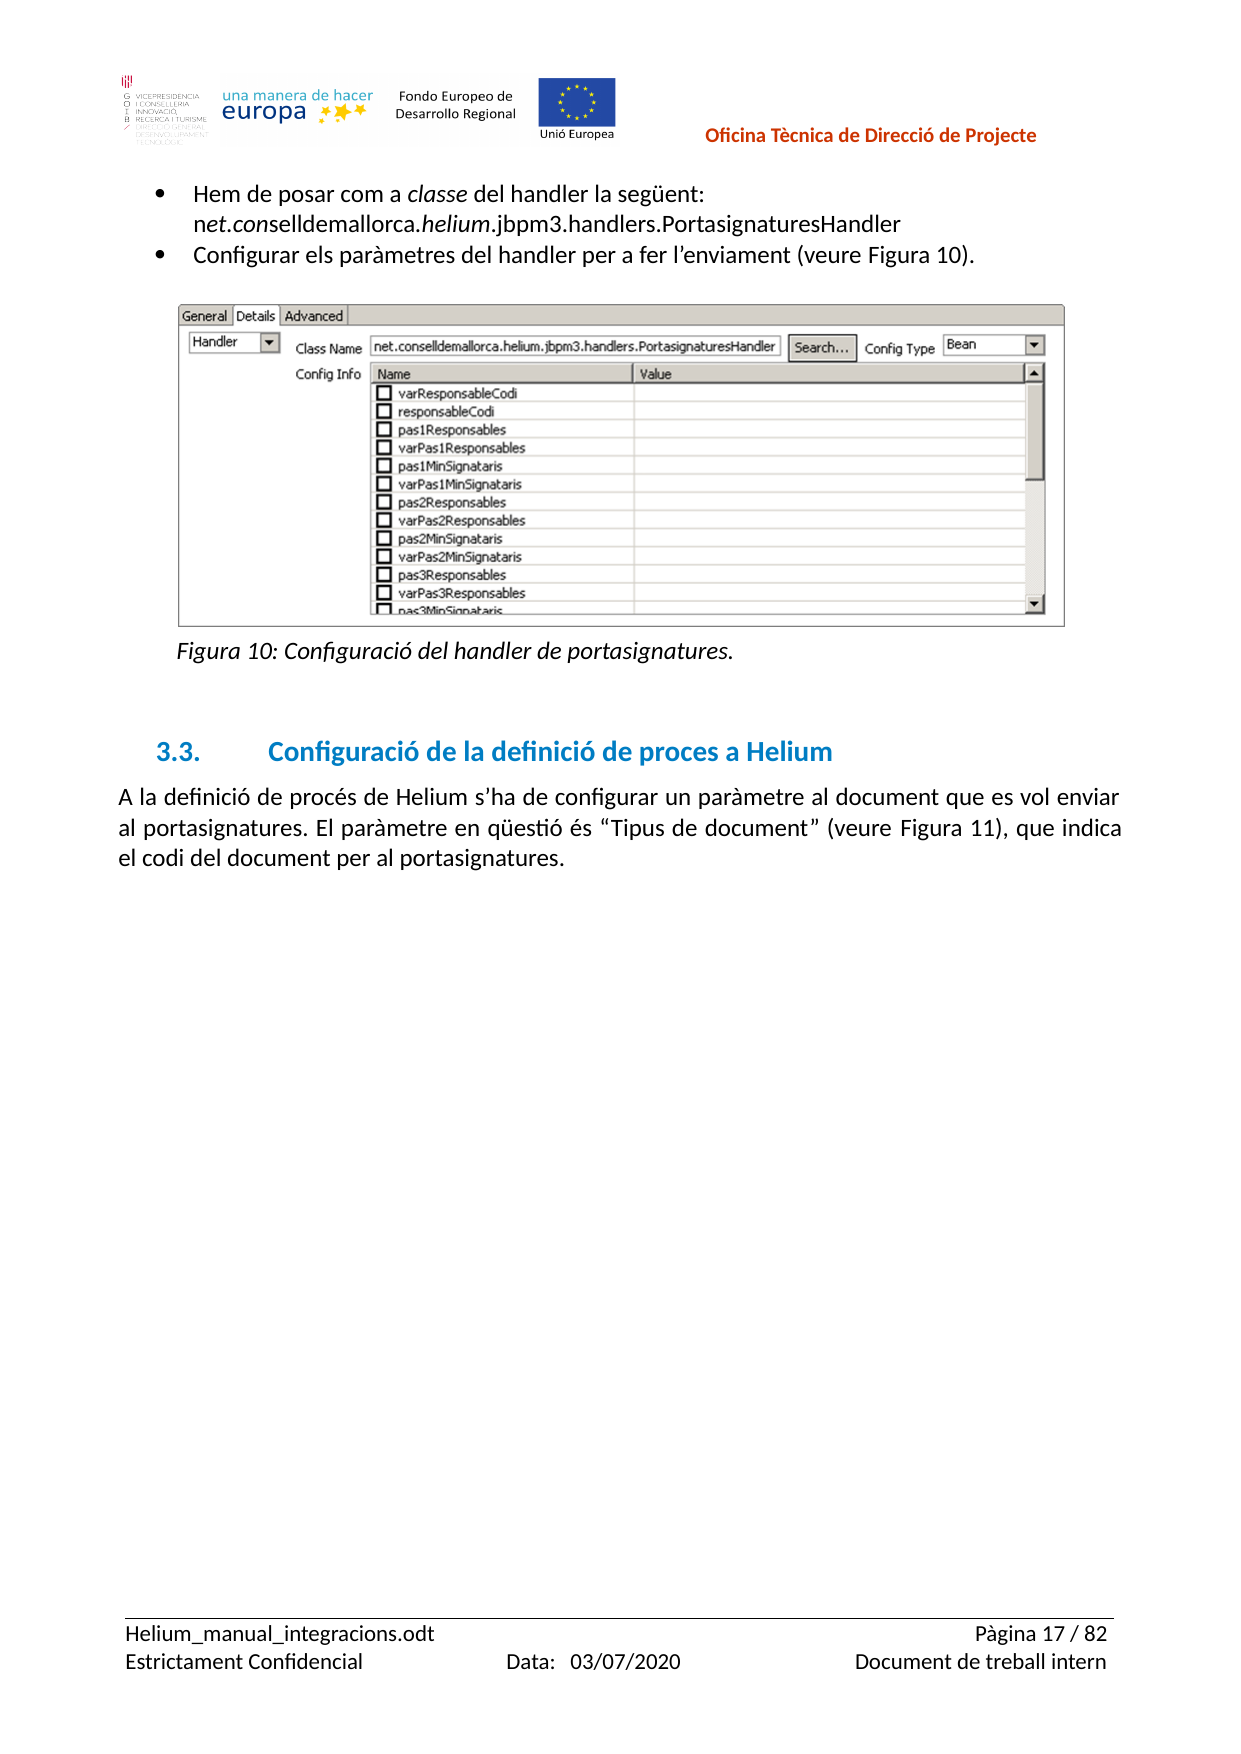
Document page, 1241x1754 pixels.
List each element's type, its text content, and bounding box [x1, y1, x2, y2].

text A la definició de procés de Helium s’ha de configurar un paràmetre al document que es vol enviar al portasignatures. El paràmetre en qüestió és “Tipus de document” (veure Figura 11), que indica el codi del document per al portasignatures. [118, 781, 1122, 873]
list Hem de posar com a classe del handler la següent: net.conselldemallorca.helium.jbpm3.handlers.PortasignaturesHandler [156, 178, 1122, 239]
list Configurar els paràmetres del handler per a fer l’enviament (veure Figura 10). [156, 239, 1122, 269]
subtitle Configuració de la definició de proces a Helium [156, 733, 1122, 769]
picture [176, 302, 1067, 629]
picture [219, 73, 621, 147]
picture [118, 73, 213, 147]
text Figura 10: Configuració del handler de portasignatures. [176, 629, 1066, 665]
